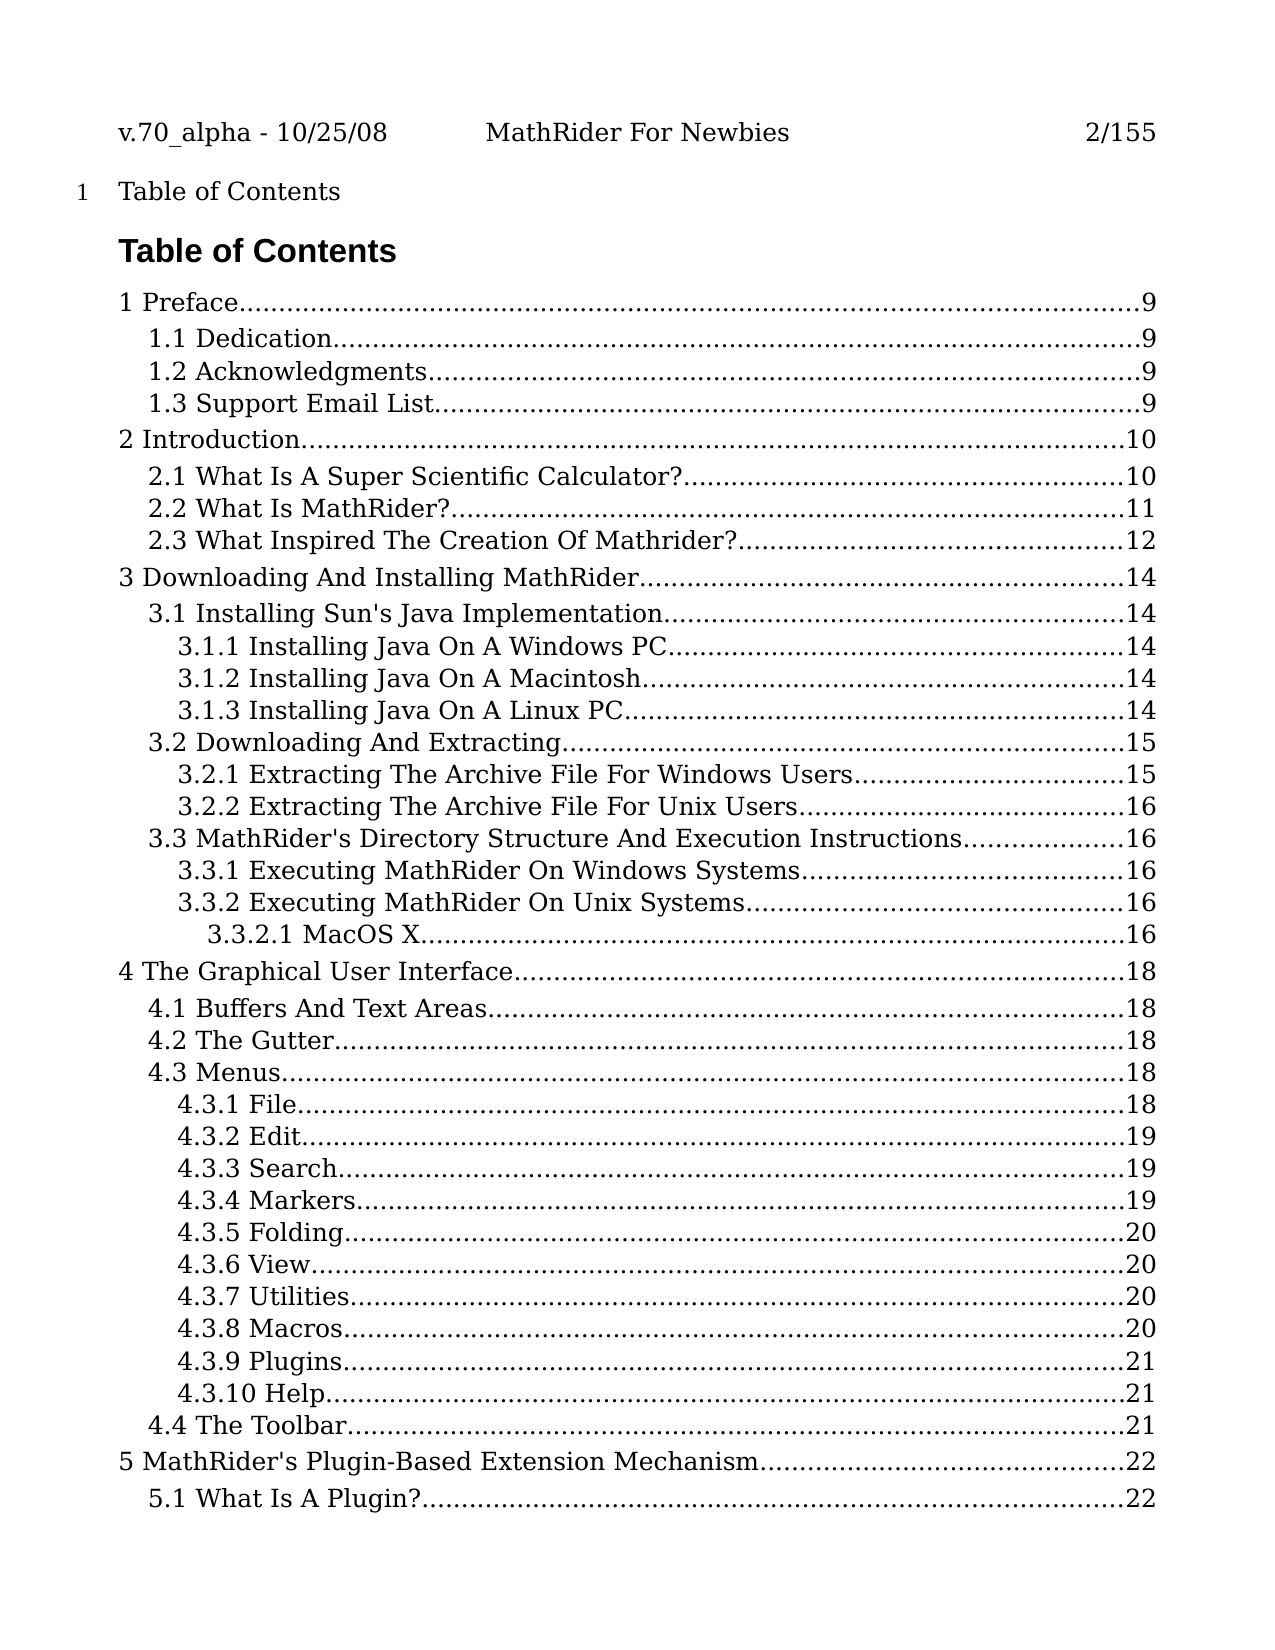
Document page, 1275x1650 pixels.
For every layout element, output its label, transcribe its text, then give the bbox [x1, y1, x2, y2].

text 3.3 MathRider's Directory Structure And Execution Instructions 16 [148, 824, 1157, 853]
text 3 Downloading And Installing MathRider 14 [118, 563, 1157, 592]
text 3.3.2.1 MacOS X 16 [207, 920, 1157, 949]
text 2.2 What Is MathRider? 11 [148, 494, 1157, 523]
text 4.4 The Toolbar 21 [148, 1411, 1157, 1440]
text Table of Contents [118, 177, 1157, 206]
text 5 MathRider's Plugin-Based Extension Mechanism 22 [118, 1447, 1157, 1477]
text 1.3 Support Email List 9 [148, 389, 1157, 418]
text 3.1.3 Installing Java On A Linux PC 14 [177, 696, 1157, 725]
text 4.3.3 Search 19 [177, 1154, 1157, 1183]
text 2 Introduction 10 [118, 425, 1157, 454]
text 3.2.1 Extracting The Archive File For Windows Users 15 [177, 760, 1157, 789]
text 1.1 Dedication 9 [148, 324, 1157, 354]
text 4.3.5 Folding 20 [177, 1218, 1157, 1247]
text 4 The Graphical User Interface 18 [118, 957, 1157, 986]
text 4.2 The Gutter 18 [148, 1026, 1157, 1055]
text 3.1.2 Installing Java On A Macintosh 14 [177, 664, 1157, 693]
text 4.3 Menus 18 [148, 1058, 1157, 1087]
text 4.3.10 Help 21 [177, 1379, 1157, 1408]
text 3.3.1 Executing MathRider On Windows Systems 16 [177, 856, 1157, 885]
text 4.1 Buffers And Text Areas 18 [148, 994, 1157, 1023]
text 4.3.7 Utilities 20 [177, 1282, 1157, 1312]
text 4.3.2 Edit 19 [177, 1122, 1157, 1151]
text 2.1 What Is A Super Scientific Calculator? 10 [148, 462, 1157, 491]
text 1 Preface 9 [118, 288, 1157, 317]
text 4.3.1 File 18 [177, 1090, 1157, 1119]
text 4.3.8 Macros 20 [177, 1314, 1157, 1344]
text 3.3.2 Executing MathRider On Unix Systems 16 [177, 888, 1157, 917]
text 3.2 Downloading And Extracting 15 [148, 728, 1157, 757]
subtitle Table of Contents [118, 231, 1157, 269]
text 5.1 What Is A Plugin? 22 [148, 1484, 1157, 1513]
text 4.3.9 Plugins 21 [177, 1347, 1157, 1376]
text 3.2.2 Extracting The Archive File For Unix Users 16 [177, 792, 1157, 821]
text 2.3 What Inspired The Creation Of Mathrider? 12 [148, 526, 1157, 555]
text 3.1.1 Installing Java On A Windows PC 14 [177, 632, 1157, 661]
text 4.3.6 View 20 [177, 1250, 1157, 1279]
text 3.1 Installing Sun's Java Implementation 14 [148, 599, 1157, 629]
text 4.3.4 Markers 19 [177, 1186, 1157, 1215]
text 1.2 Acknowledgments 9 [148, 357, 1157, 386]
